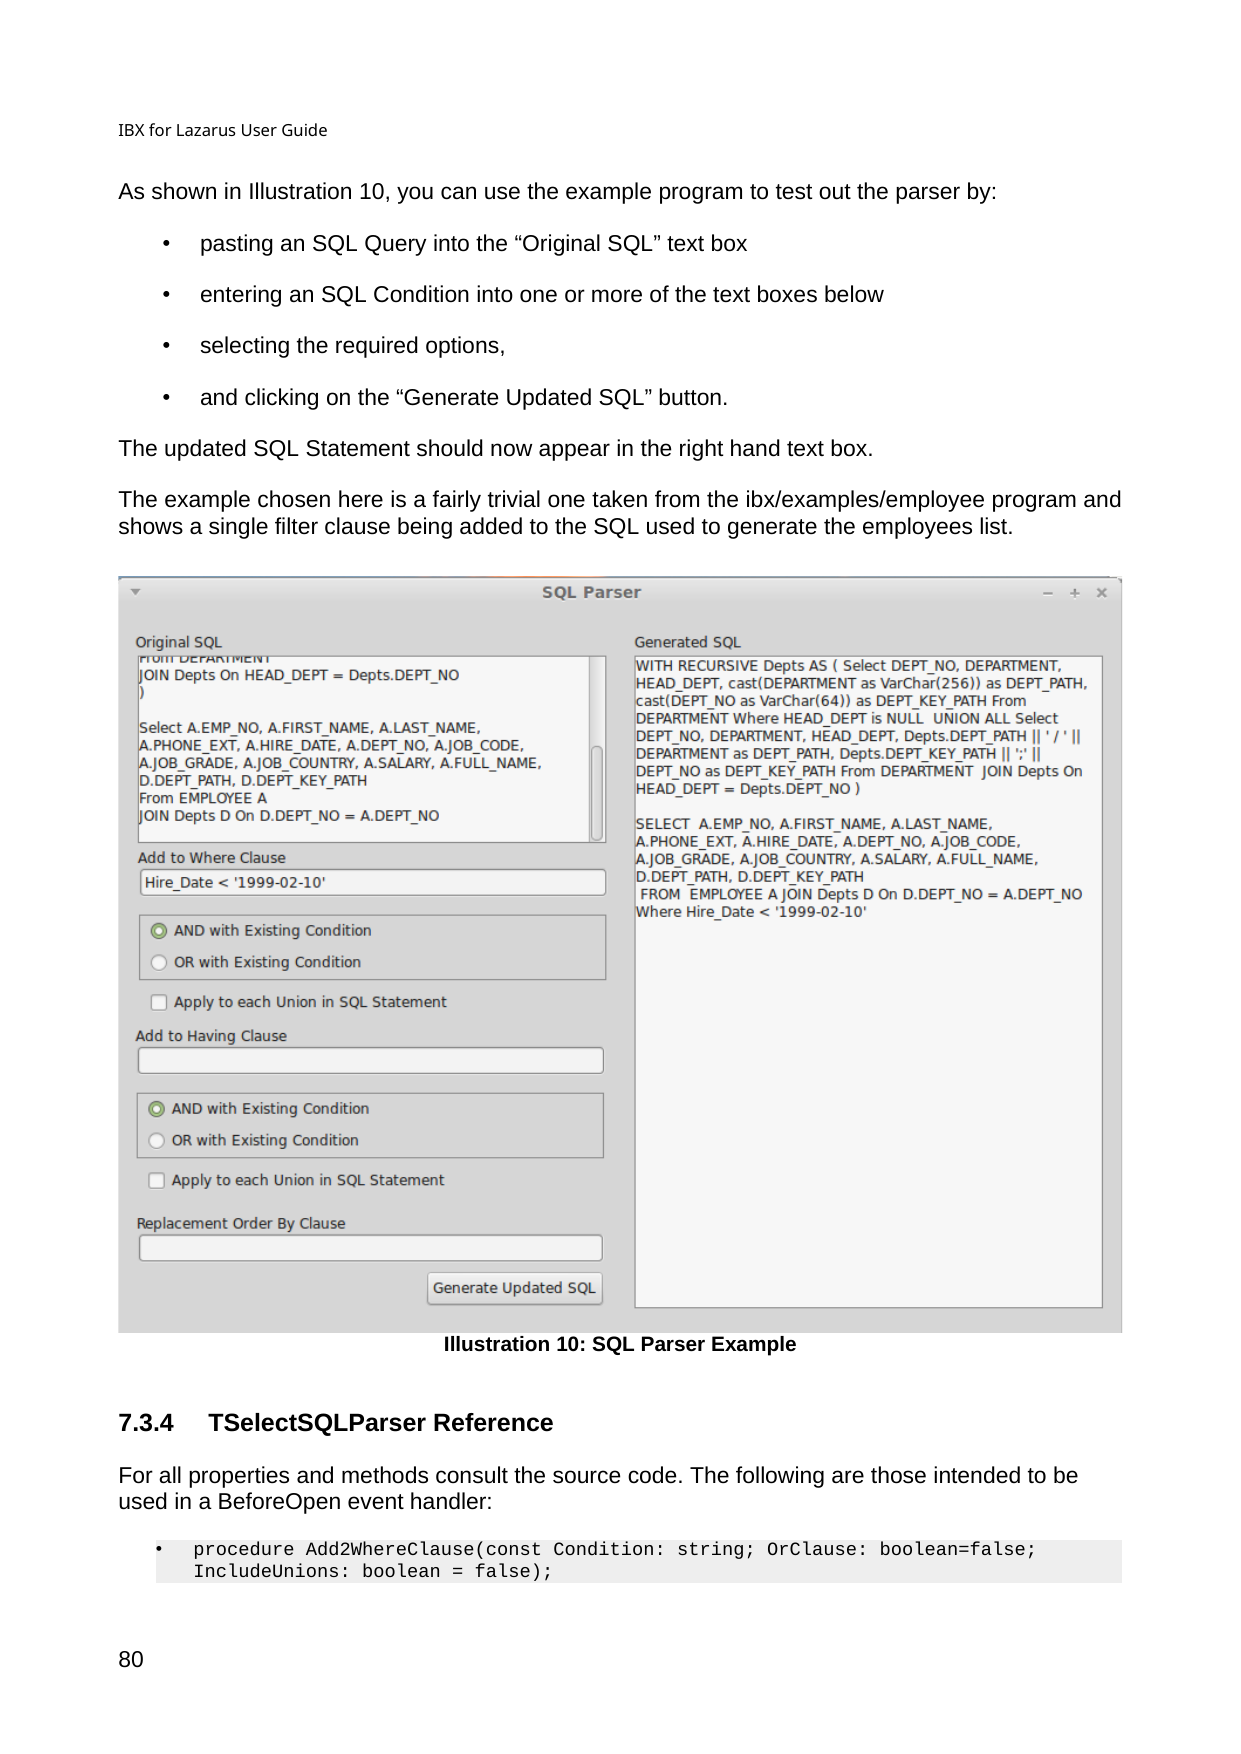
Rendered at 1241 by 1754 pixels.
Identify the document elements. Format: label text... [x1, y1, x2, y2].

picture [118, 576, 1123, 1333]
list selecting the required options, [162, 332, 1122, 358]
text Illustration 10: SQL Parser Example [118, 1333, 1122, 1356]
list pasting an SQL Query into the “Original SQL” text box [162, 229, 1122, 256]
subtitle TSelectSQLParser Reference [118, 1408, 1122, 1436]
list procedure Add2WhereClause(const Condition: string; OrClause: boolean=false; IncludeUnions: boolean = false); [156, 1540, 1122, 1583]
list entering an SQL Condition into one or more of the text boxes below [162, 281, 1122, 307]
text The example chosen here is a fairly trivial one taken from the ibx/examples/employee program and shows a single filter clause being added to the SQL used to generate the employees list. [118, 486, 1122, 539]
text The updated SQL Statement should now appear in the right hand text box. [118, 435, 1122, 461]
text For all properties and methods consult the source code. The following are those intended to be used in a BeforeOpen event handler: [118, 1462, 1122, 1514]
text As shown in Illustration 10, you can use the example program to test out the parser by: [118, 178, 1122, 204]
list and clicking on the “Generate Updated SQL” button. [162, 383, 1122, 410]
